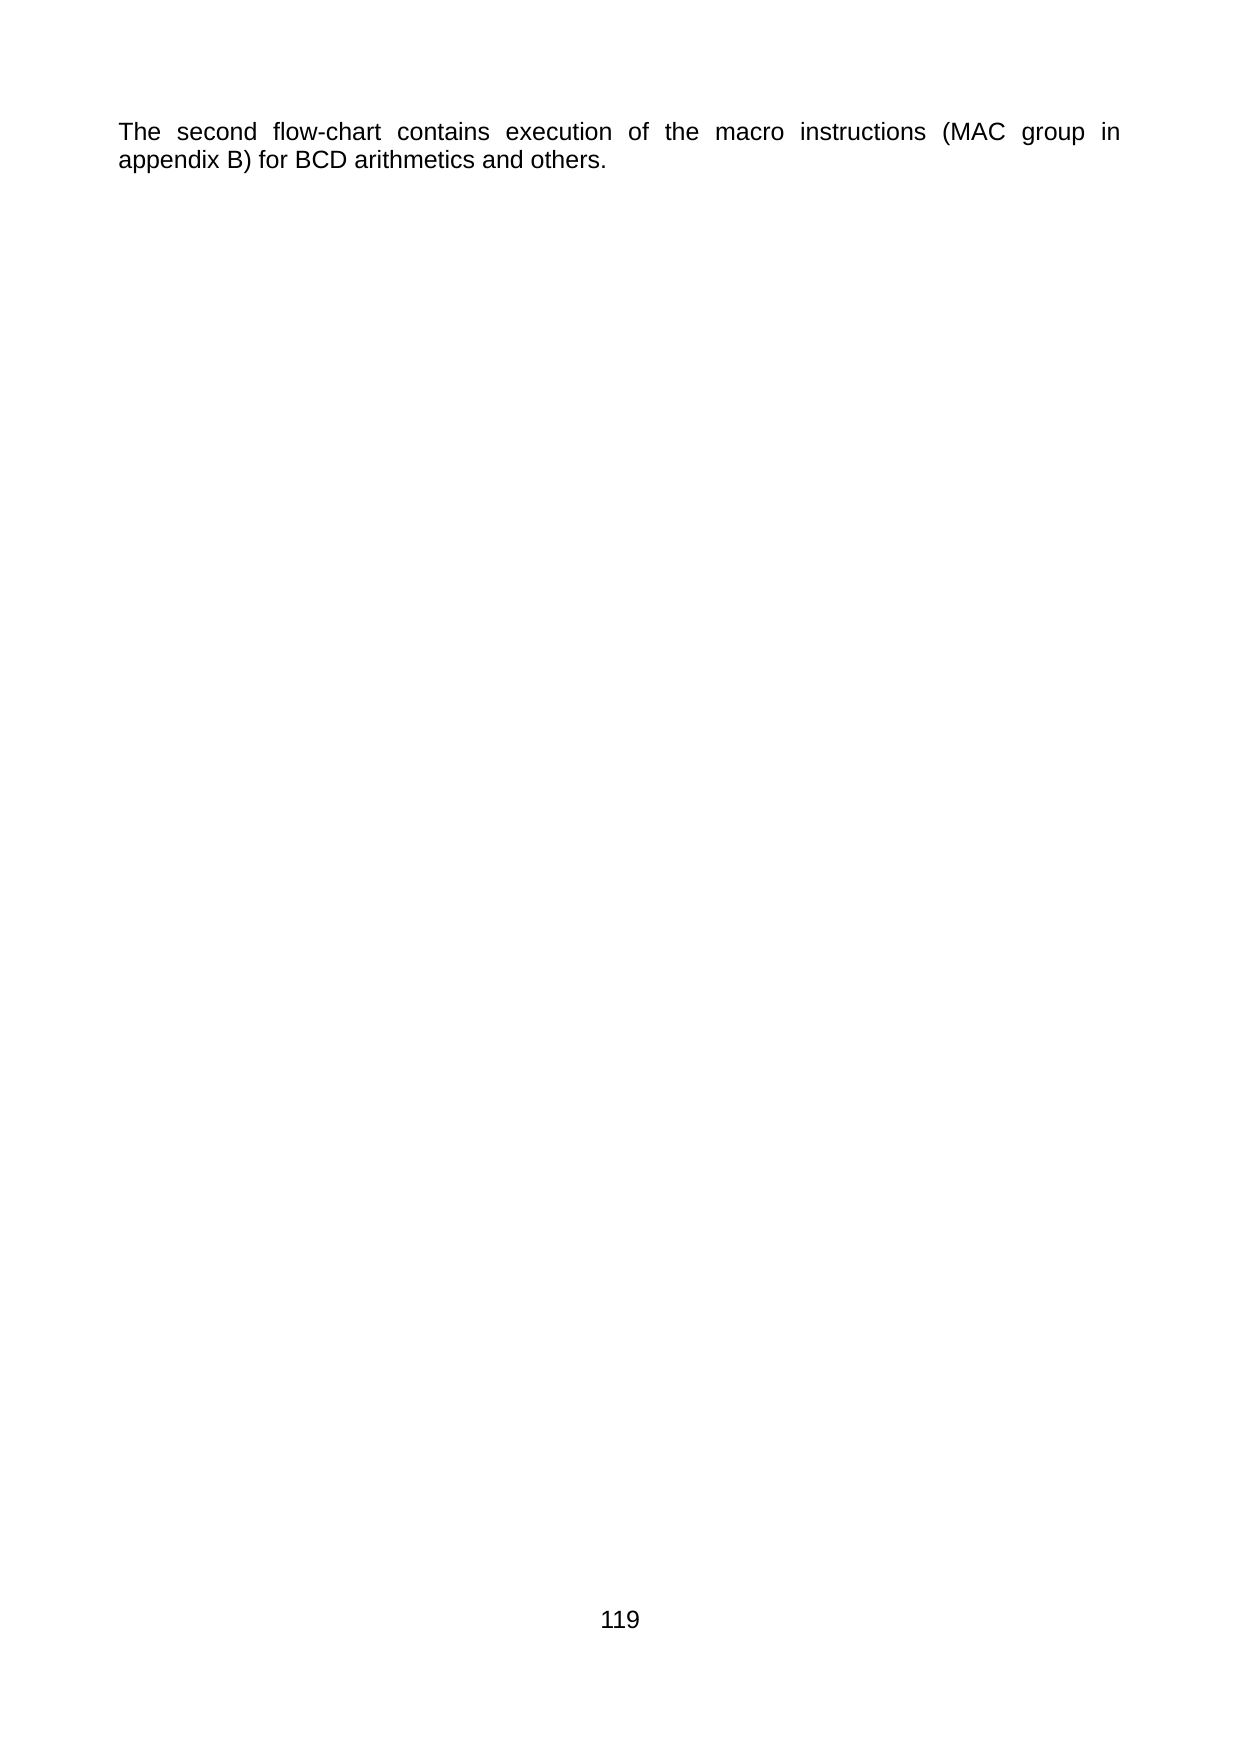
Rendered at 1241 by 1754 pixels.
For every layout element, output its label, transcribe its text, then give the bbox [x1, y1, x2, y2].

text The second flow-chart contains execution of the macro instructions (MAC group in appendix B) for BCD arithmetics and others. [118, 118, 1122, 174]
